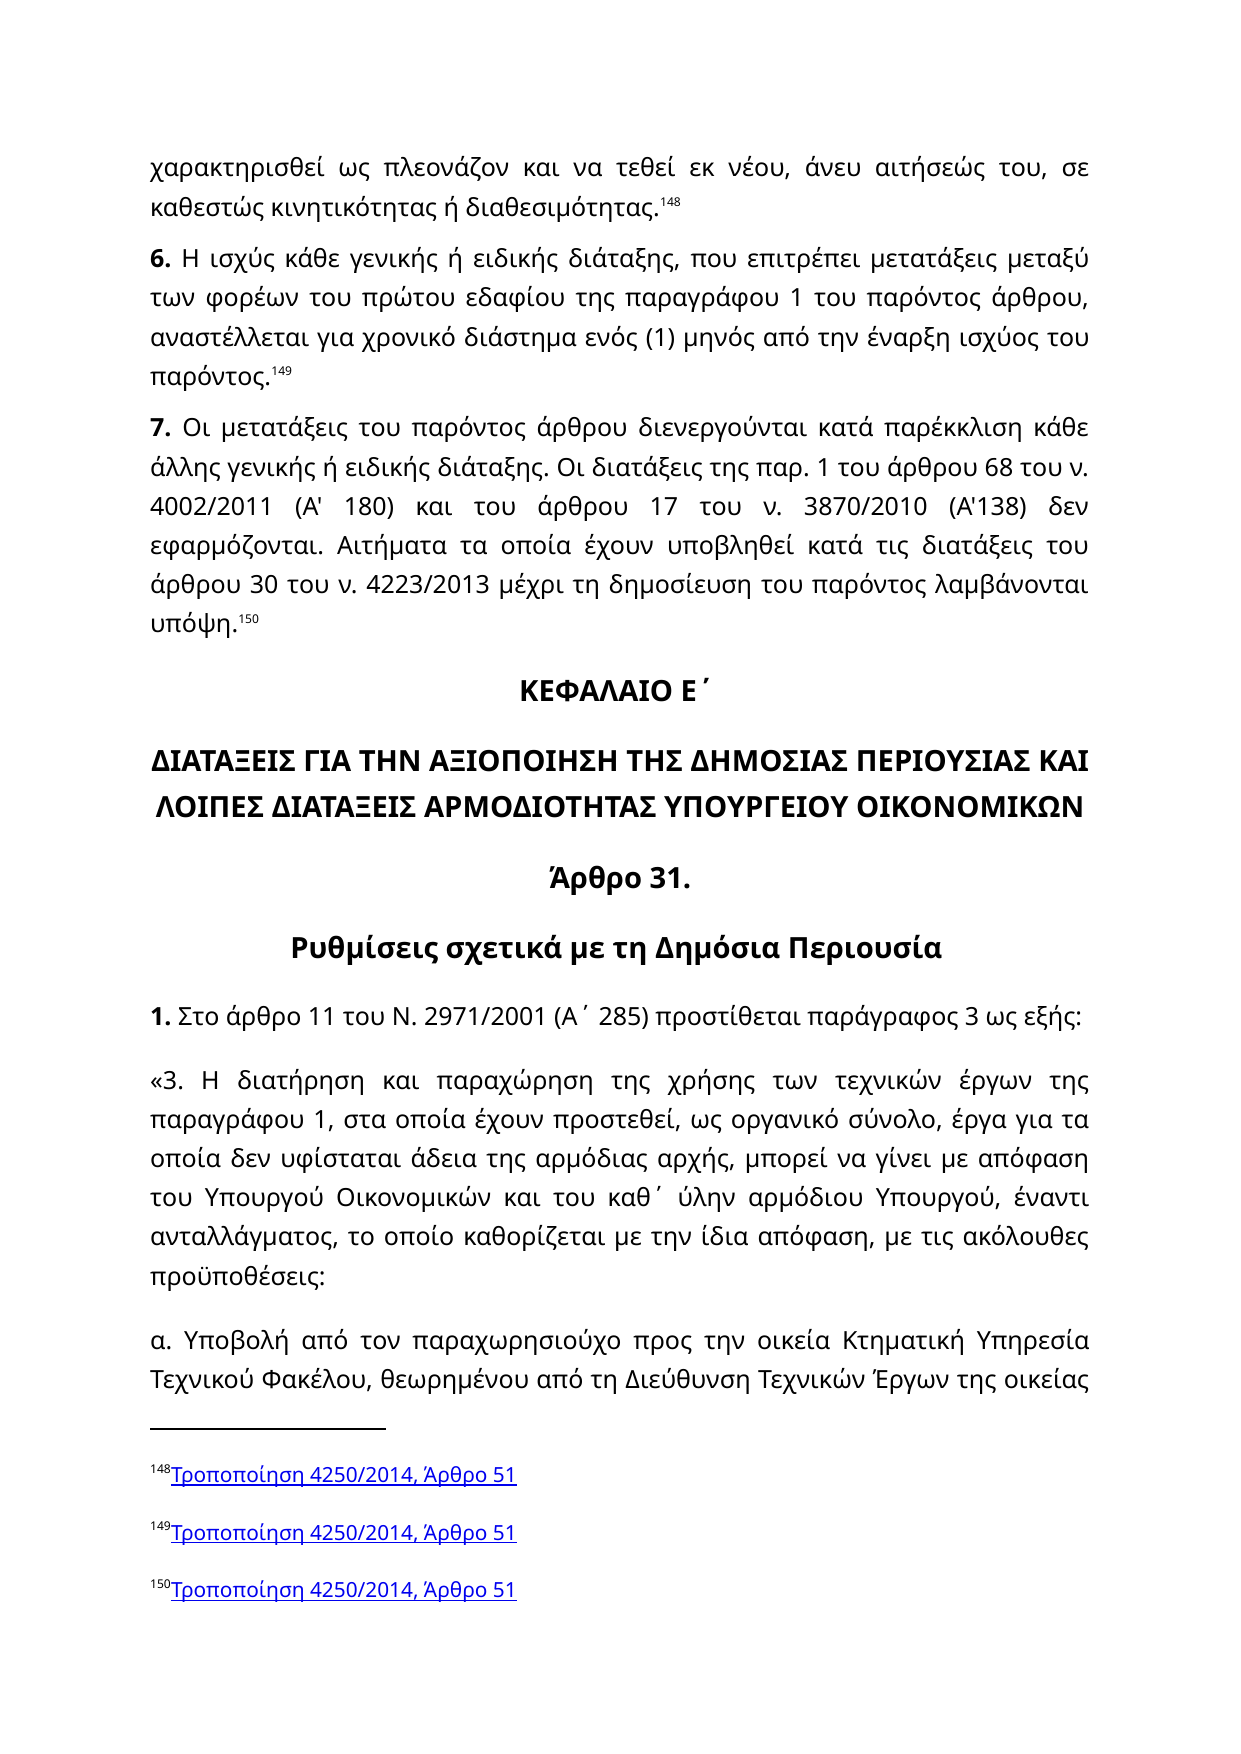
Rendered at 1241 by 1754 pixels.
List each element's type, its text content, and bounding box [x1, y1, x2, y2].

text 1. Στο άρθρο 11 του Ν. 2971/2001 (Α΄ 285) προστίθεται παράγραφος 3 ως εξής: [150, 998, 1090, 1032]
subtitle ΔΙΑΤΑΞΕΙΣ ΓΙΑ ΤΗΝ ΑΞΙΟΠΟΙΗΣΗ ΤΗΣ ΔΗΜΟΣΙΑΣ ΠΕΡΙΟΥΣΙΑΣ ΚΑΙ ΛΟΙΠΕΣ ΔΙΑΤΑΞΕΙΣ ΑΡΜΟΔΙΟΤΗΤΑΣ ΥΠΟΥΡΓΕΙΟΥ ΟΙΚΟΝΟΜΙΚΩΝ [150, 741, 1090, 826]
subtitle Άρθρο 31. [150, 857, 1090, 897]
text Τροποποίηση 4250/2014, Άρθρο 51 [150, 1460, 1090, 1489]
text α. Υποβολή από τον παραχωρησιούχο προς την οικεία Κτηματική Υπηρεσία Τεχνικού Φακέλου, θεωρημένου από τη Διεύθυνση Τεχνικών Έργων της οικείας [150, 1322, 1090, 1396]
text χαρακτηρισθεί ως πλεονάζον και να τεθεί εκ νέου, άνευ αιτήσεώς του, σε καθεστώς κινητικότητας ή διαθεσιμότητας. [150, 150, 1090, 223]
subtitle Ρυθμίσεις σχετικά με τη Δημόσια Περιουσία [150, 927, 1090, 967]
text 6. Η ισχύς κάθε γενικής ή ειδικής διάταξης, που επιτρέπει μετατάξεις μεταξύ των φορέων του πρώτου εδαφίου της παραγράφου 1 του παρόντος άρθρου, αναστέλλεται για χρονικό διάστημα ενός (1) μηνός από την έναρξη ισχύος του παρόντος. [150, 241, 1090, 392]
text 7. Οι μετατάξεις του παρόντος άρθρου διενεργούνται κατά παρέκκλιση κάθε άλλης γενικής ή ειδικής διάταξης. Οι διατάξεις της παρ. 1 του άρθρου 68 του ν. 4002/2011 (Α' 180) και του άρθρου 17 του ν. 3870/2010 (Α'138) δεν εφαρμόζονται. Αιτήματα τα οποία έχουν υποβληθεί κατά τις διατάξεις του άρθρου 30 του ν. 4223/2013 μέχρι τη δημοσίευση του παρόντος λαμβάνονται υπόψη. [150, 410, 1090, 640]
subtitle ΚΕΦΑΛΑΙΟ Ε΄ [150, 670, 1090, 710]
text Τροποποίηση 4250/2014, Άρθρο 51 [150, 1576, 1090, 1604]
text Τροποποίηση 4250/2014, Άρθρο 51 [150, 1518, 1090, 1546]
text «3. Η διατήρηση και παραχώρηση της χρήσης των τεχνικών έργων της παραγράφου 1, στα οποία έχουν προστεθεί, ως οργανικό σύνολο, έργα για τα οποία δεν υφίσταται άδεια της αρμόδιας αρχής, μπορεί να γίνει με απόφαση του Υπουργού Οικονομικών και του καθ΄ ύλην αρμόδιου Υπουργού, έναντι ανταλλάγματος, το οποίο καθορίζεται με την ίδια απόφαση, με τις ακόλουθες προϋποθέσεις: [150, 1062, 1090, 1292]
